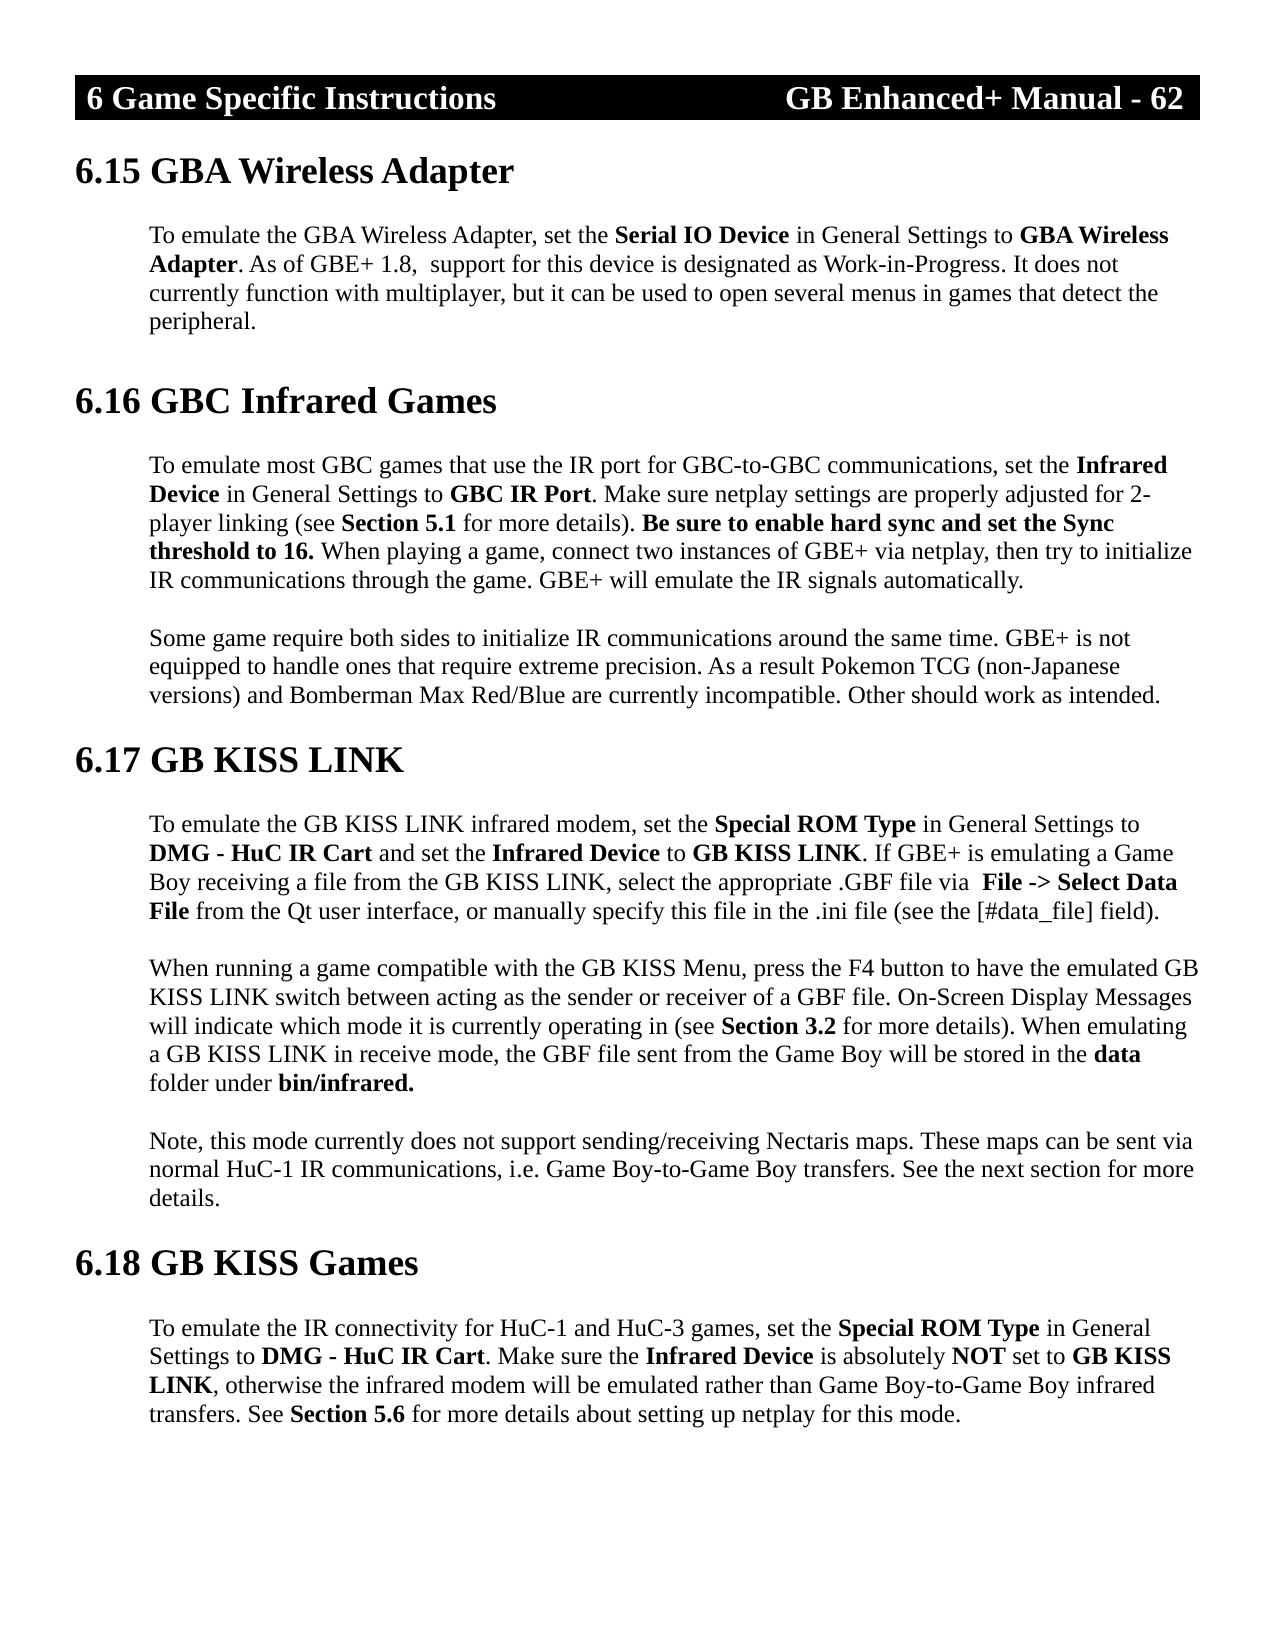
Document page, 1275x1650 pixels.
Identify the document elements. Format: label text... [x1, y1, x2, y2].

text 6 Game Specific Instructions GB Enhanced+ Manual - 62 [75, 75, 1200, 119]
text To emulate the GB KISS LINK infrared modem, set the Special ROM Type in General Settings to DMG - HuC IR Cart and set the Infrared Device to GB KISS LINK. If GBE+ is emulating a Game Boy receiving a file from the GB KISS LINK, select the appropriate .GBF file via File -> Select Data File from the Qt user interface, or manually specify this file in the .ini file (see the [#data_file] field). [75, 809, 1200, 924]
text To emulate the GBA Wireless Adapter, set the Serial IO Device in General Settings to GBA Wireless Adapter. As of GBE+ 1.8, support for this device is designated as Work-in-Progress. It does not currently function with multiplayer, but it can be used to open several menus in games that detect the peripheral. [75, 220, 1200, 335]
text Some game require both sides to initialize IR communications around the same time. GBE+ is not equipped to handle ones that require extreme precision. As a result Pokemon TCG (non-Japanese versions) and Bomberman Max Red/Blue are currently incompatible. Other should work as intended. [75, 623, 1200, 709]
text To emulate the IR connectivity for HuC-1 and HuC-3 games, set the Special ROM Type in General Settings to DMG - HuC IR Cart. Make sure the Infrared Device is absolutely NOT set to GB KISS LINK, otherwise the infrared modem will be emulated rather than Game Boy-to-Game Boy infrared transfers. See Section 5.6 for more details about setting up netplay for this mode. [75, 1313, 1200, 1428]
text 6.15 GBA Wireless Adapter [75, 148, 1200, 191]
text 6.16 GBC Infrared Games [75, 378, 1200, 421]
text When running a game compatible with the GB KISS Menu, press the F4 button to have the emulated GB KISS LINK switch between acting as the sender or receiver of a GBF file. On-Screen Display Messages will indicate which mode it is currently operating in (see Section 3.2 for more details). When emulating a GB KISS LINK in receive mode, the GBF file sent from the Game Boy will be stored in the data folder under bin/infrared. [75, 953, 1200, 1097]
text To emulate most GBC games that use the IR port for GBC-to-GBC communications, set the Infrared Device in General Settings to GBC IR Port. Make sure netplay settings are properly adjusted for 2- player linking (see Section 5.1 for more details). Be sure to enable hard sync and set the Sync threshold to 16. When playing a game, connect two instances of GBE+ via netplay, then try to initialize IR communications through the game. GBE+ will emulate the IR signals automatically. [75, 450, 1200, 594]
text 6.17 GB KISS LINK [75, 738, 1200, 781]
text 6.18 GB KISS Games [75, 1241, 1200, 1284]
text Note, this mode currently does not support sending/receiving Nectaris maps. These maps can be sent via normal HuC-1 IR communications, i.e. Game Boy-to-Game Boy transfers. See the next section for more details. [75, 1126, 1200, 1212]
